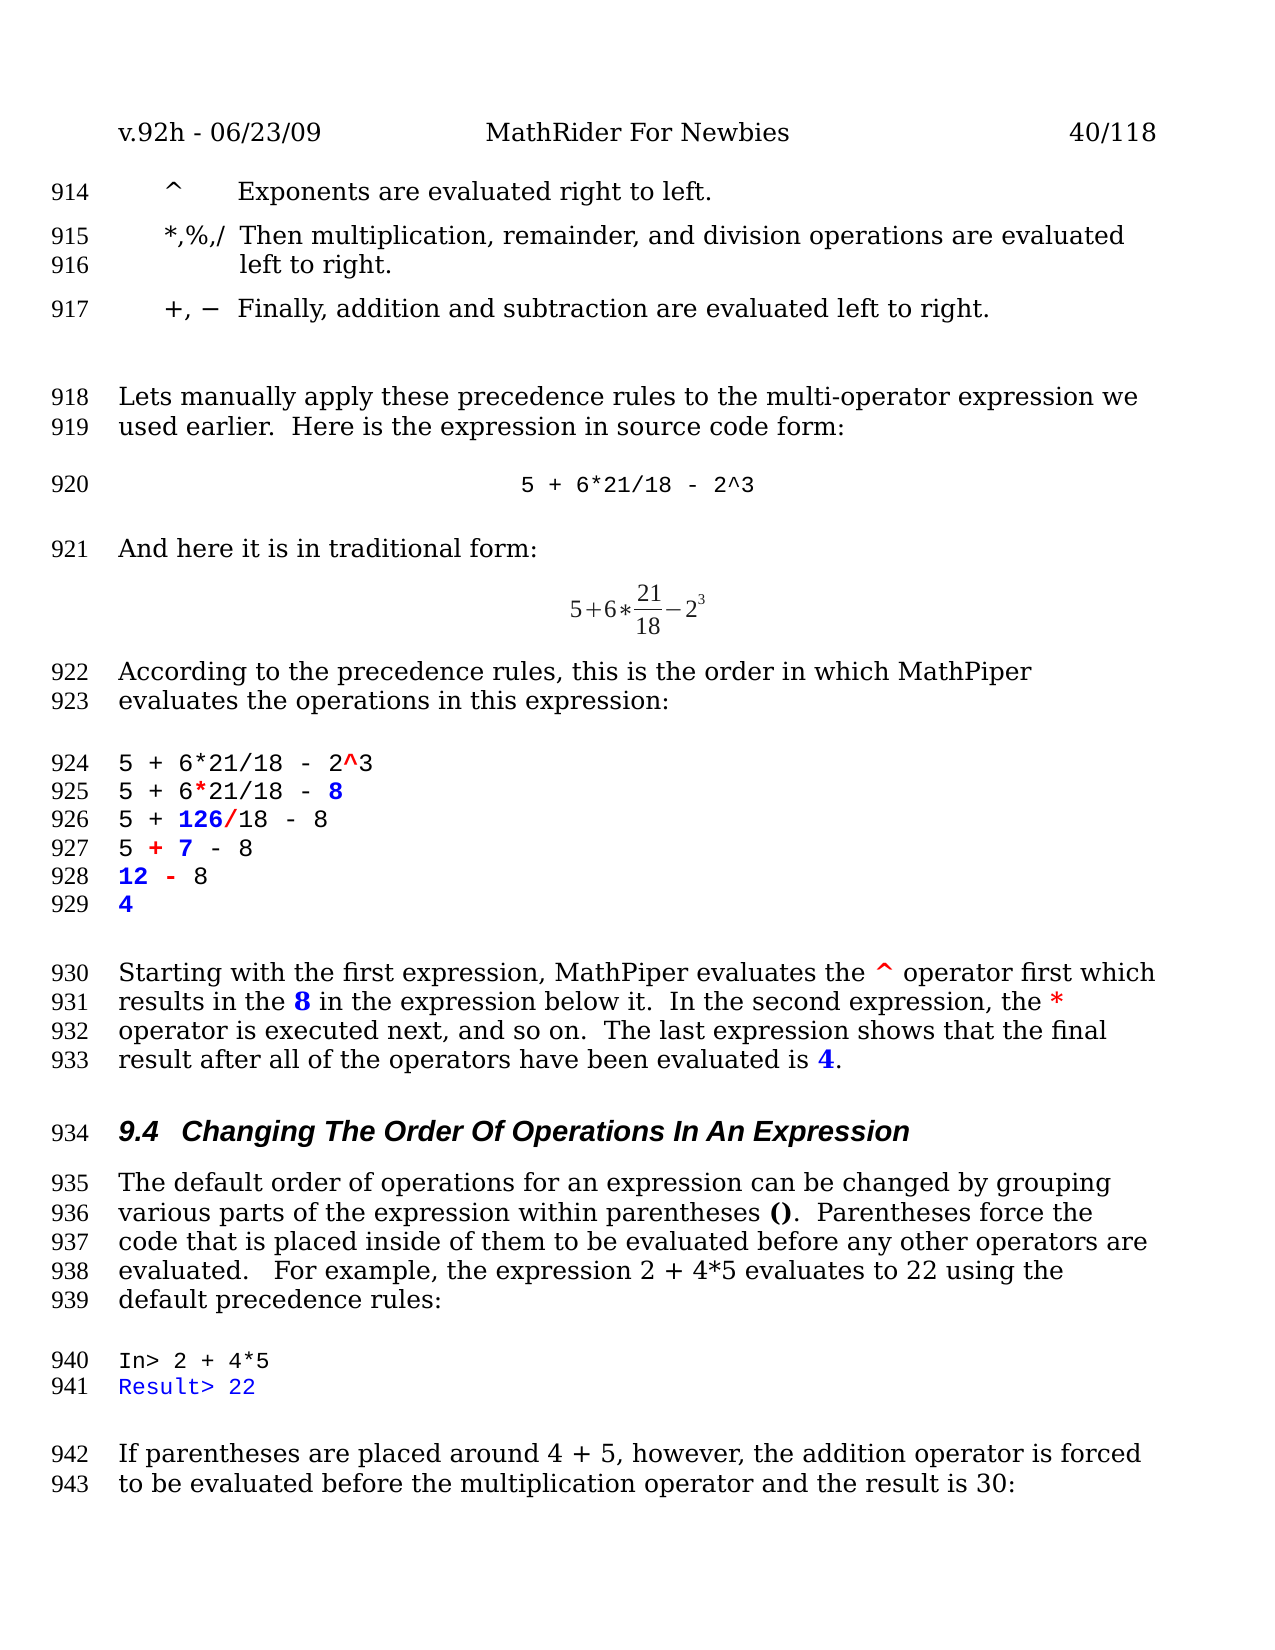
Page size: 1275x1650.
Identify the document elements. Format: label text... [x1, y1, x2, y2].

text The default order of operations for an expression can be changed by grouping various parts of the expression within parentheses (). Parentheses force the code that is placed inside of them to be evaluated before any other operators are evaluated. For example, the expression 2 + 4*5 evaluates to 22 using the default precedence rules: [118, 1168, 1157, 1314]
text And here it is in traditional form: [118, 534, 1157, 563]
subtitle Changing The Order Of Operations In An Expression [118, 1114, 1157, 1147]
text 5 + 126/18 - 8 [118, 807, 1157, 835]
text Starting with the first expression, MathPiper evaluates the ^ operator first which results in the 8 in the expression below it. In the second expression, the * operator is executed next, and so on. The last expression shows that the final result after all of the operators have been evaluated is 4. [118, 958, 1157, 1075]
text If parentheses are placed around 4 + 5, however, the addition operator is forced to be evaluated before the multiplication operator and the result is 30: [118, 1440, 1157, 1498]
text 5 + 6*21/18 - 2^3 [118, 750, 1157, 779]
text 5 + 6*21/18 - 2^3 [118, 473, 1157, 499]
text 4 [118, 892, 1157, 920]
text ^ Exponents are evaluated right to left. [163, 177, 1157, 206]
text *,%,/ Then multiplication, remainder, and division operations are evaluated left to right. [164, 221, 1157, 279]
text 12 - 8 [118, 864, 1157, 892]
text 5 + 6*21/18 - 8 [118, 779, 1157, 807]
text +, − Finally, addition and subtraction are evaluated left to right. [163, 294, 1157, 323]
text According to the precedence rules, this is the order in which MathPiper evaluates the operations in this expression: [118, 657, 1157, 715]
text 5 + 7 - 8 [118, 835, 1157, 864]
text Result> 22 [118, 1376, 1157, 1402]
text In> 2 + 4*5 [118, 1350, 1157, 1376]
text Lets manually apply these precedence rules to the multi-operator expression we used earlier. Here is the expression in source code form: [118, 383, 1157, 441]
